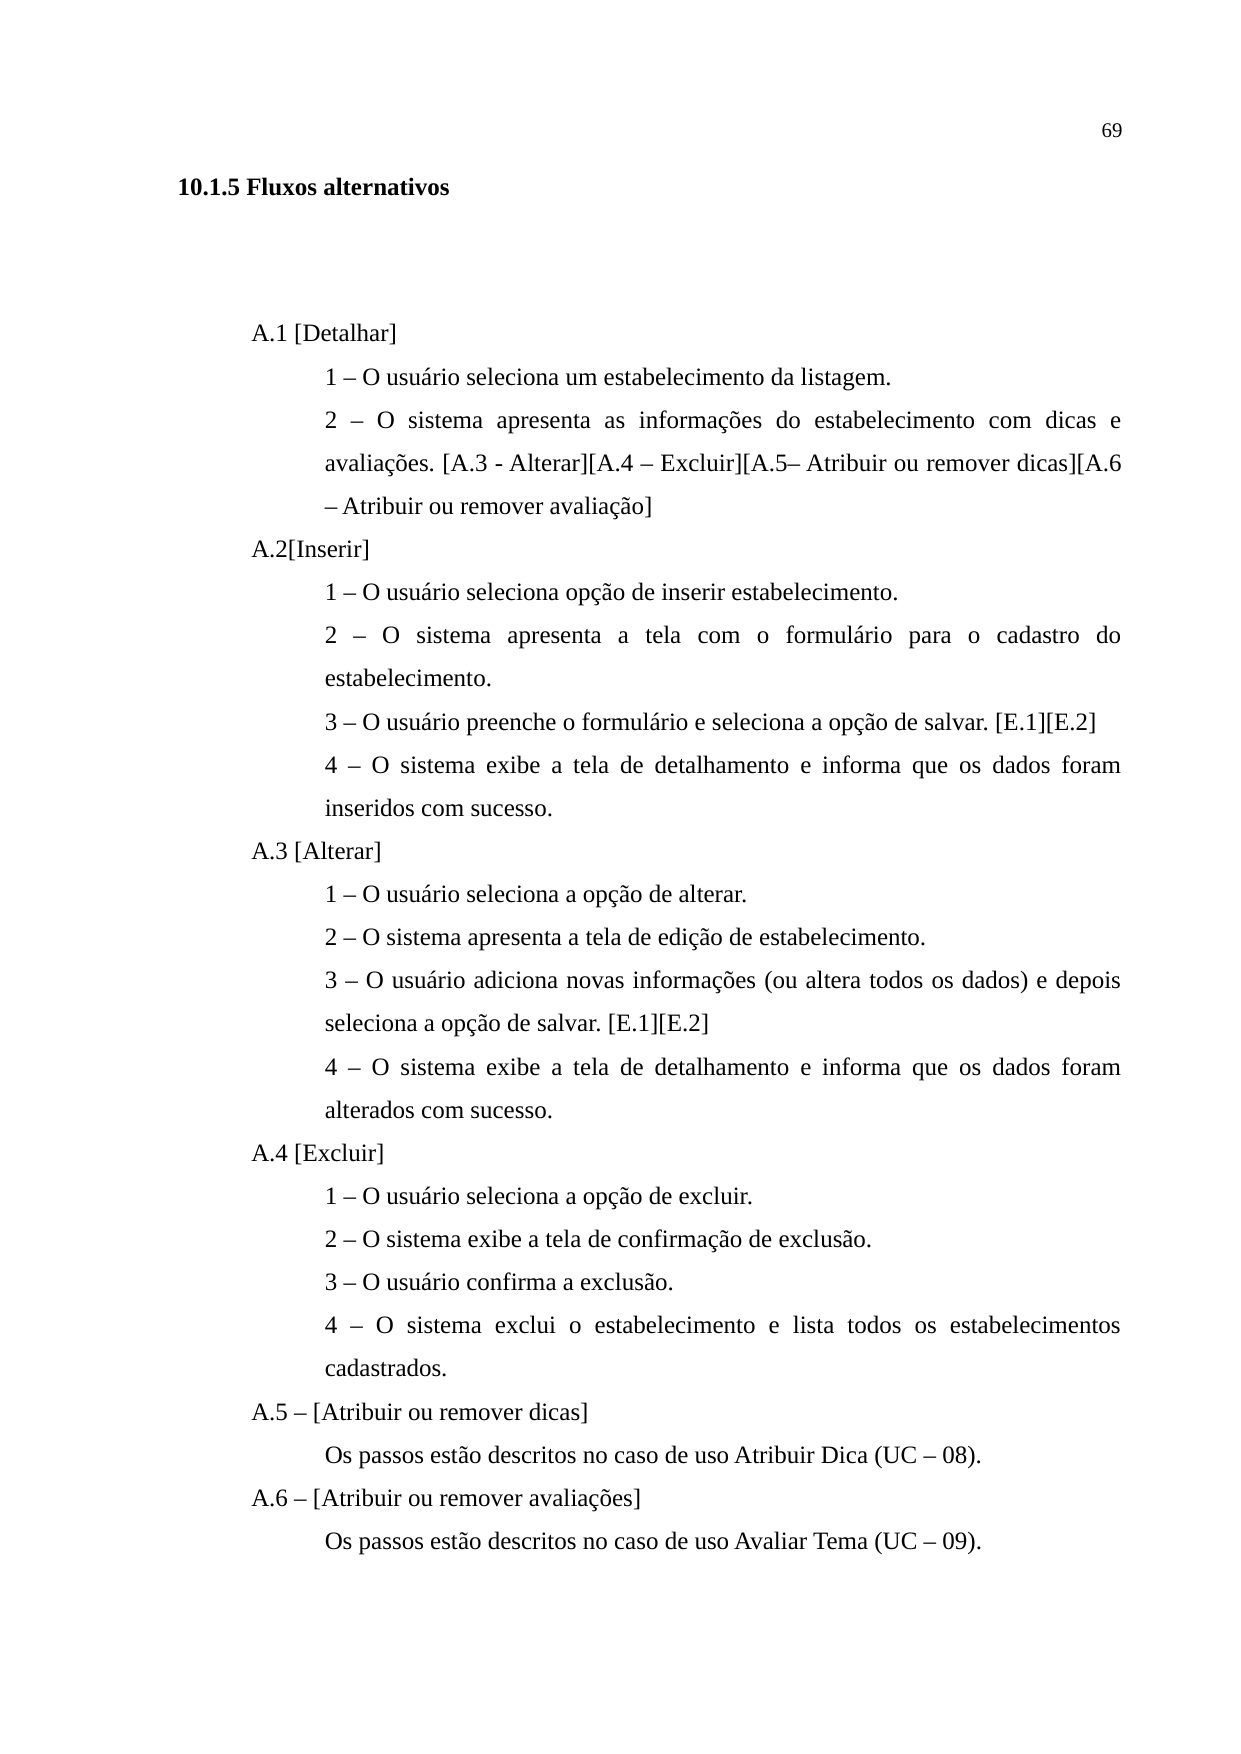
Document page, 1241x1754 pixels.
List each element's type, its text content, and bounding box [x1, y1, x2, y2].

text Os passos estão descritos no caso de uso Avaliar Tema (UC – 09). [324, 1526, 1122, 1555]
text 4 – O sistema exibe a tela de detalhamento e informa que os dados foram alterados com sucesso. [324, 1052, 1122, 1123]
text A.1 [Detalhar] [177, 318, 1122, 347]
text 1 – O usuário seleciona um estabelecimento da listagem. [324, 362, 1122, 390]
text A.5 – [Atribuir ou remover dicas] [177, 1397, 1122, 1425]
text A.3 [Alterar] [177, 836, 1122, 865]
text Os passos estão descritos no caso de uso Atribuir Dica (UC – 08). [324, 1440, 1122, 1468]
text 2 – O sistema apresenta a tela com o formulário para o cadastro do estabelecimento. [324, 620, 1122, 692]
text 4 – O sistema exibe a tela de detalhamento e informa que os dados foram inseridos com sucesso. [324, 750, 1122, 822]
text A.4 [Excluir] [177, 1138, 1122, 1167]
text A.2[Inserir] [177, 534, 1122, 563]
text 4 – O sistema exclui o estabelecimento e lista todos os estabelecimentos cadastrados. [324, 1310, 1122, 1382]
text 1 – O usuário seleciona a opção de excluir. [324, 1181, 1122, 1210]
text 3 – O usuário confirma a exclusão. [324, 1267, 1122, 1296]
subtitle Fluxos alternativos [177, 172, 1122, 200]
text 2 – O sistema exibe a tela de confirmação de exclusão. [324, 1224, 1122, 1253]
text 2 – O sistema apresenta a tela de edição de estabelecimento. [324, 922, 1122, 951]
text 2 – O sistema apresenta as informações do estabelecimento com dicas e avaliações. [A.3 - Alterar][A.4 – Excluir][A.5– Atribuir ou remover dicas][A.6 – Atribuir ou remover avaliação] [324, 405, 1122, 520]
text 3 – O usuário preenche o formulário e seleciona a opção de salvar. [E.1][E.2] [324, 707, 1122, 735]
text 1 – O usuário seleciona opção de inserir estabelecimento. [324, 577, 1122, 606]
text 1 – O usuário seleciona a opção de alterar. [324, 879, 1122, 908]
text A.6 – [Atribuir ou remover avaliações] [177, 1483, 1122, 1512]
text 3 – O usuário adiciona novas informações (ou altera todos os dados) e depois seleciona a opção de salvar. [E.1][E.2] [324, 965, 1122, 1037]
